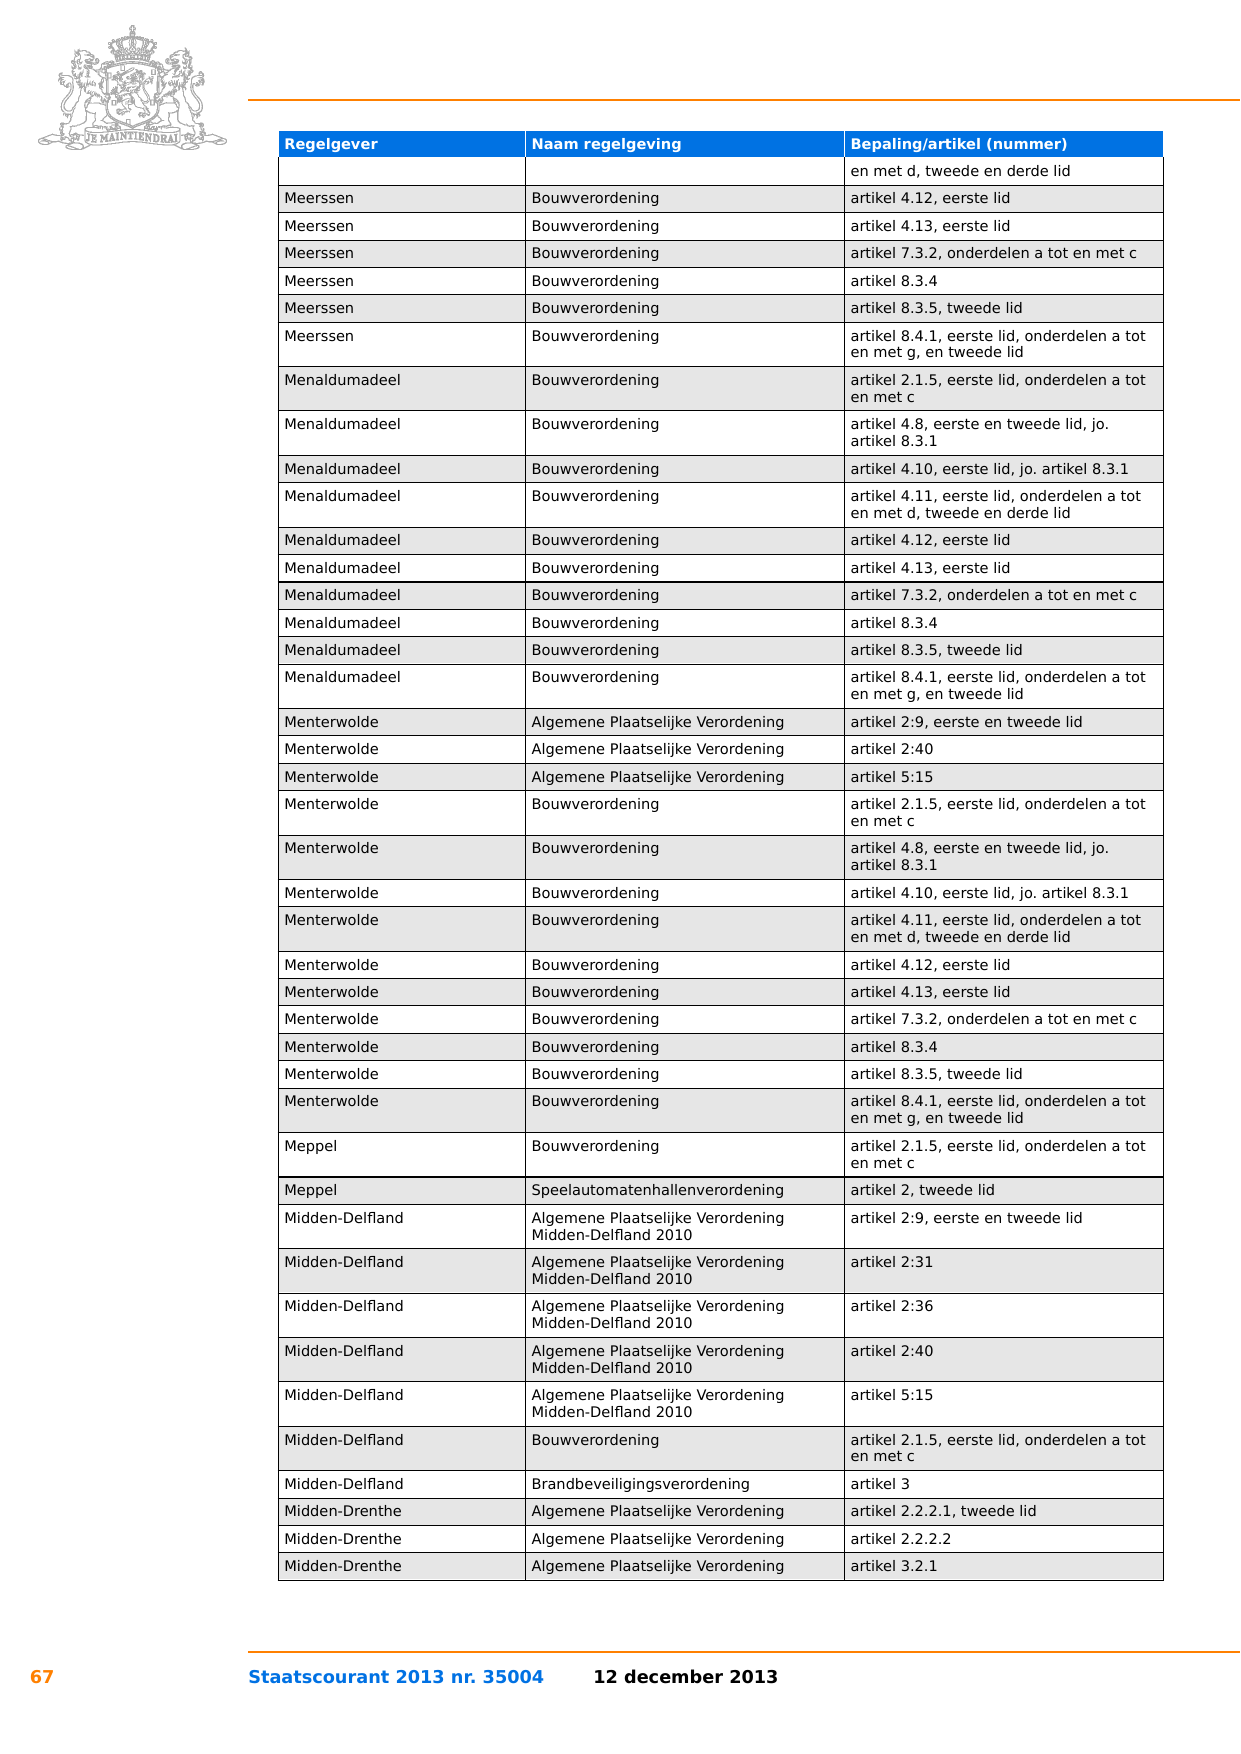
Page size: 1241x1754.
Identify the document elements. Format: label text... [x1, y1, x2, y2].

table_cell artikel 8.3.4 [845, 1034, 1163, 1060]
table_cell artikel 3.2.1 [845, 1553, 1163, 1579]
table_cell Midden-Delfland [279, 1338, 525, 1381]
table_cell artikel 7.3.2, onderdelen a tot en met c [845, 1006, 1163, 1033]
table_cell artikel 2:36 [845, 1294, 1163, 1337]
table_cell Meerssen [279, 186, 525, 212]
table_cell Bouwverordening [526, 1133, 844, 1176]
table_cell Bouwverordening [526, 411, 844, 455]
table_cell Menterwolde [279, 736, 525, 763]
table_cell Algemene Plaatselijke Verordening Midden-Delfland 2010 [526, 1294, 844, 1337]
table_cell Bouwverordening [526, 186, 844, 212]
table_cell Meppel [279, 1133, 525, 1176]
table_cell artikel 2:40 [845, 736, 1163, 763]
table_cell Algemene Plaatselijke Verordening [526, 1526, 844, 1552]
table_cell Menaldumadeel [279, 665, 525, 708]
table_cell Bouwverordening [526, 213, 844, 239]
table_cell Bouwverordening [526, 1006, 844, 1033]
table_cell Bouwverordening [526, 1034, 844, 1060]
table_cell Menterwolde [279, 709, 525, 735]
table_cell Menterwolde [279, 952, 525, 978]
table_cell artikel 5:15 [845, 764, 1163, 790]
table_cell Menaldumadeel [279, 483, 525, 527]
table_cell artikel 2:31 [845, 1249, 1163, 1292]
table_cell artikel 8.3.5, tweede lid [845, 1061, 1163, 1088]
table_cell Bouwverordening [526, 836, 844, 879]
table_cell Menterwolde [279, 1089, 525, 1132]
table_cell artikel 4.11, eerste lid, onderdelen a tot en met d, tweede en derde lid [845, 483, 1163, 527]
table_cell Bouwverordening [526, 241, 844, 267]
table_cell Menaldumadeel [279, 555, 525, 581]
table_cell artikel 7.3.2, onderdelen a tot en met c [845, 583, 1163, 609]
table_cell Algemene Plaatselijke Verordening [526, 736, 844, 763]
table_header Naam regelgeving [526, 131, 844, 157]
table_cell Bouwverordening [526, 880, 844, 906]
table_cell Bouwverordening [526, 555, 844, 581]
table_cell Menterwolde [279, 791, 525, 834]
table_cell Midden-Drenthe [279, 1526, 525, 1552]
table_cell artikel 2:9, eerste en tweede lid [845, 1205, 1163, 1248]
table_cell artikel 2.1.5, eerste lid, onderdelen a tot en met c [845, 1133, 1163, 1176]
table_cell Bouwverordening [526, 583, 844, 609]
table_cell artikel 5:15 [845, 1382, 1163, 1426]
table_cell artikel 4.10, eerste lid, jo. artikel 8.3.1 [845, 880, 1163, 906]
table_cell artikel 4.10, eerste lid, jo. artikel 8.3.1 [845, 456, 1163, 482]
table_cell artikel 4.12, eerste lid [845, 528, 1163, 554]
table_cell Menterwolde [279, 1061, 525, 1088]
table_cell artikel 2.1.5, eerste lid, onderdelen a tot en met c [845, 1427, 1163, 1470]
table_cell Algemene Plaatselijke Verordening [526, 1553, 844, 1579]
table_cell Brandbeveiligingsverordening [526, 1471, 844, 1497]
table_cell Menterwolde [279, 1006, 525, 1033]
table_cell artikel 4.13, eerste lid [845, 979, 1163, 1005]
table_header Bepaling/artikel (nummer) [845, 131, 1163, 157]
table_cell Bouwverordening [526, 952, 844, 978]
table_cell artikel 4.12, eerste lid [845, 186, 1163, 212]
table_cell artikel 8.4.1, eerste lid, onderdelen a tot en met g, en tweede lid [845, 665, 1163, 708]
table_cell Bouwverordening [526, 367, 844, 410]
table_cell Bouwverordening [526, 979, 844, 1005]
table_cell Algemene Plaatselijke Verordening [526, 709, 844, 735]
table_cell Menterwolde [279, 1034, 525, 1060]
table_cell Speelautomatenhallenverordening [526, 1178, 844, 1204]
table_cell artikel 4.8, eerste en tweede lid, jo. artikel 8.3.1 [845, 836, 1163, 879]
table_cell artikel 3 [845, 1471, 1163, 1497]
table_cell Bouwverordening [526, 610, 844, 636]
table_cell Meerssen [279, 241, 525, 267]
table_cell artikel 2, tweede lid [845, 1178, 1163, 1204]
table_cell Bouwverordening [526, 323, 844, 366]
table_cell Midden-Delfland [279, 1249, 525, 1292]
table_cell artikel 2:40 [845, 1338, 1163, 1381]
table_cell Bouwverordening [526, 1089, 844, 1132]
table_cell artikel 7.3.2, onderdelen a tot en met c [845, 241, 1163, 267]
table_cell artikel 8.3.4 [845, 610, 1163, 636]
table_cell [279, 158, 525, 185]
table_cell Menterwolde [279, 836, 525, 879]
table_cell Menterwolde [279, 764, 525, 790]
table_cell Menaldumadeel [279, 367, 525, 410]
table_cell artikel 4.12, eerste lid [845, 952, 1163, 978]
table_cell Menaldumadeel [279, 610, 525, 636]
table_header Regelgever [279, 131, 525, 157]
table_cell Meppel [279, 1178, 525, 1204]
table_cell Meerssen [279, 295, 525, 322]
table_cell Menaldumadeel [279, 583, 525, 609]
table_cell artikel 4.13, eerste lid [845, 213, 1163, 239]
picture [38, 25, 227, 150]
table_cell artikel 4.11, eerste lid, onderdelen a tot en met d, tweede en derde lid [845, 907, 1163, 951]
table_cell Menterwolde [279, 979, 525, 1005]
table_cell artikel 2.2.2.2 [845, 1526, 1163, 1552]
table_cell Bouwverordening [526, 637, 844, 663]
table_cell artikel 8.3.5, tweede lid [845, 295, 1163, 322]
table_cell artikel 8.3.5, tweede lid [845, 637, 1163, 663]
table_cell Midden-Delfland [279, 1471, 525, 1497]
table_cell Midden-Drenthe [279, 1553, 525, 1579]
table_cell en met d, tweede en derde lid [845, 158, 1163, 185]
table_cell artikel 2.1.5, eerste lid, onderdelen a tot en met c [845, 791, 1163, 834]
table_cell Algemene Plaatselijke Verordening Midden-Delfland 2010 [526, 1338, 844, 1381]
table_cell artikel 2.2.2.1, tweede lid [845, 1499, 1163, 1525]
table_cell Algemene Plaatselijke Verordening Midden-Delfland 2010 [526, 1382, 844, 1426]
table_cell Bouwverordening [526, 1061, 844, 1088]
table_cell Bouwverordening [526, 456, 844, 482]
table_cell Algemene Plaatselijke Verordening [526, 764, 844, 790]
table_cell Meerssen [279, 323, 525, 366]
table_cell artikel 2:9, eerste en tweede lid [845, 709, 1163, 735]
table_cell Menaldumadeel [279, 456, 525, 482]
table_cell Algemene Plaatselijke Verordening Midden-Delfland 2010 [526, 1205, 844, 1248]
table_cell Bouwverordening [526, 665, 844, 708]
table_cell artikel 4.13, eerste lid [845, 555, 1163, 581]
table_cell Algemene Plaatselijke Verordening [526, 1499, 844, 1525]
table_cell Meerssen [279, 268, 525, 294]
table_cell Bouwverordening [526, 1427, 844, 1470]
table_cell Midden-Delfland [279, 1382, 525, 1426]
table_cell Menaldumadeel [279, 411, 525, 455]
table_cell Midden-Delfland [279, 1294, 525, 1337]
table_cell Midden-Delfland [279, 1205, 525, 1248]
table_cell artikel 2.1.5, eerste lid, onderdelen a tot en met c [845, 367, 1163, 410]
table_cell Algemene Plaatselijke Verordening Midden-Delfland 2010 [526, 1249, 844, 1292]
table_cell Menterwolde [279, 907, 525, 951]
table_cell Midden-Delfland [279, 1427, 525, 1470]
table_cell artikel 8.4.1, eerste lid, onderdelen a tot en met g, en tweede lid [845, 323, 1163, 366]
table_cell Menterwolde [279, 880, 525, 906]
table_cell Bouwverordening [526, 295, 844, 322]
table_cell Bouwverordening [526, 528, 844, 554]
table_cell Midden-Drenthe [279, 1499, 525, 1525]
table_cell [526, 158, 844, 185]
table_cell artikel 4.8, eerste en tweede lid, jo. artikel 8.3.1 [845, 411, 1163, 455]
table_cell Meerssen [279, 213, 525, 239]
table_cell Bouwverordening [526, 268, 844, 294]
table_cell artikel 8.3.4 [845, 268, 1163, 294]
table_cell artikel 8.4.1, eerste lid, onderdelen a tot en met g, en tweede lid [845, 1089, 1163, 1132]
table_cell Bouwverordening [526, 907, 844, 951]
table_cell Menaldumadeel [279, 528, 525, 554]
table_cell Bouwverordening [526, 483, 844, 527]
table_cell Menaldumadeel [279, 637, 525, 663]
table_cell Bouwverordening [526, 791, 844, 834]
